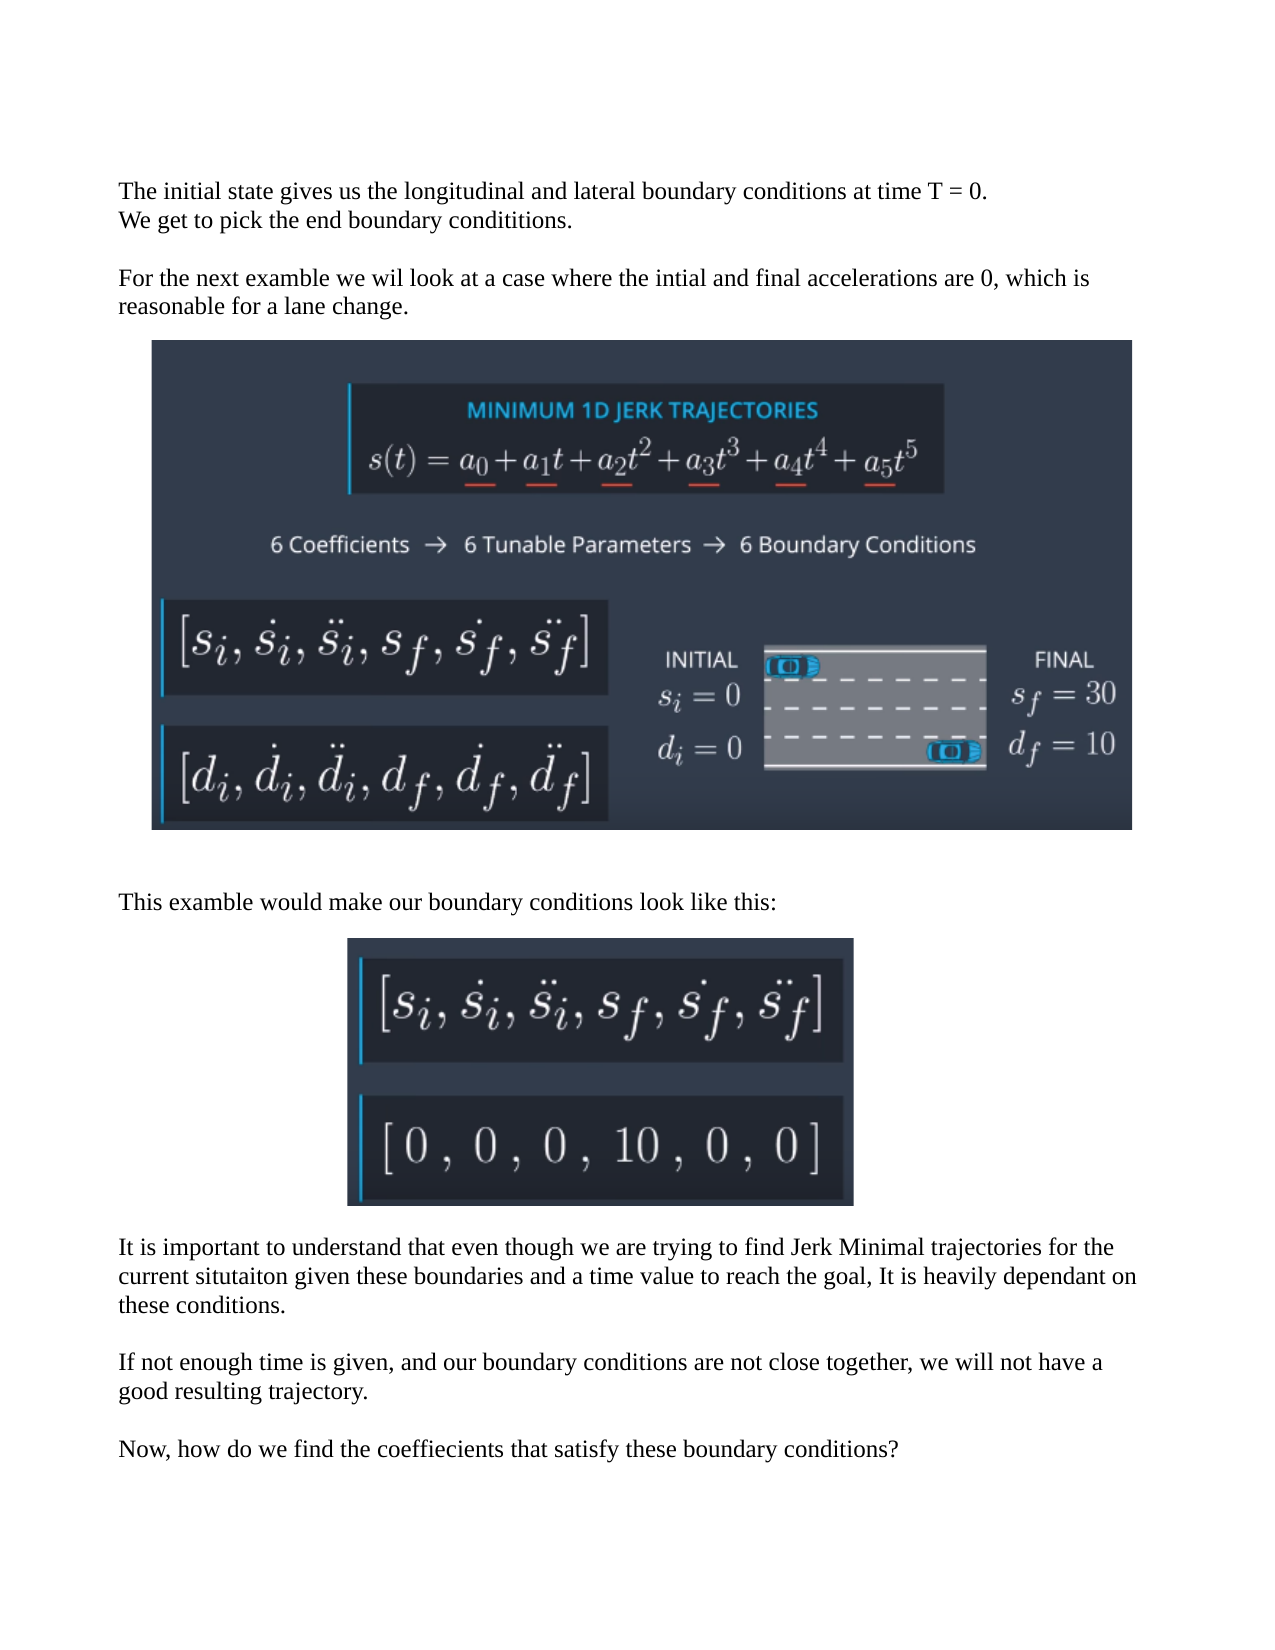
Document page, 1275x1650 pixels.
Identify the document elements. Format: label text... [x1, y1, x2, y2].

text For the next examble we wil look at a case where the intial and final accelerations are 0, which is reasonable for a lane change. [118, 263, 1157, 320]
picture [347, 938, 854, 1206]
text It is important to understand that even though we are trying to find Jerk Minimal trajectories for the current situtaiton given these boundaries and a time value to reach the goal, It is heavily dependant on these conditions. [118, 1232, 1157, 1319]
text If not enough time is given, and our boundary conditions are not close together, we will not have a good resulting trajectory. [118, 1347, 1157, 1405]
text We get to pick the end boundary condititions. [118, 205, 1157, 234]
text Now, how do we find the coeffiecients that satisfy these boundary conditions? [118, 1434, 1157, 1462]
text This examble would make our boundary conditions look like this: [118, 887, 1157, 916]
picture [151, 340, 1133, 830]
text The initial state gives us the longitudinal and lateral boundary conditions at time T = 0. [118, 176, 1157, 205]
